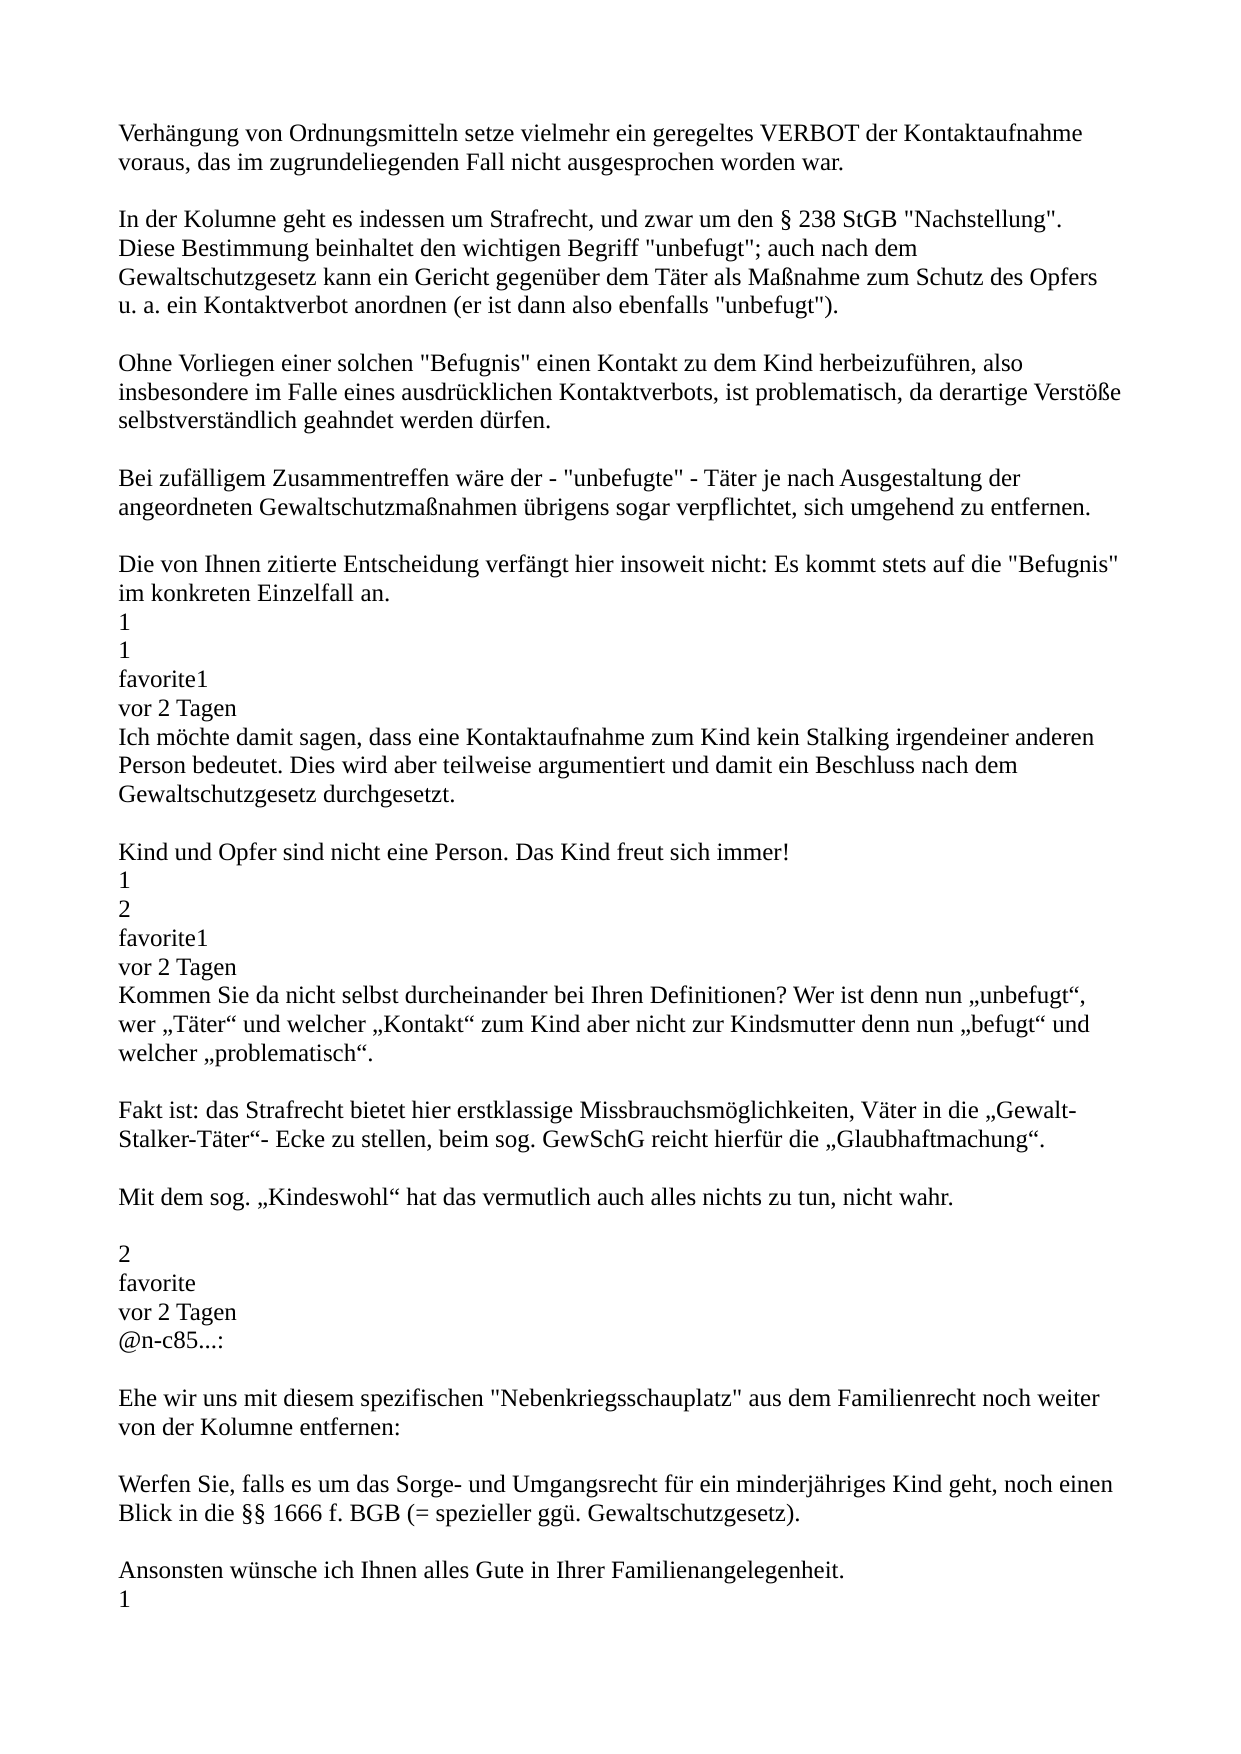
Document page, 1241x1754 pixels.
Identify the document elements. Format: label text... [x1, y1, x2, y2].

text favorite1 [118, 664, 1122, 693]
text Ansonsten wünsche ich Ihnen alles Gute in Ihrer Familienangelegenheit. [118, 1556, 1122, 1584]
text vor 2 Tagen [118, 952, 1122, 981]
text vor 2 Tagen [118, 1297, 1122, 1326]
text Werfen Sie, falls es um das Sorge- und Umgangsrecht für ein minderjähriges Kind geht, noch einen Blick in die §§ 1666 f. BGB (= spezieller ggü. Gewaltschutzgesetz). [118, 1469, 1122, 1527]
text Bei zufälligem Zusammentreffen wäre der - "unbefugte" - Täter je nach Ausgestaltung der angeordneten Gewaltschutzmaßnahmen übrigens sogar verpflichtet, sich umgehend zu entfernen. [118, 463, 1122, 521]
text favorite1 [118, 923, 1122, 952]
text Fakt ist: das Strafrecht bietet hier erstklassige Missbrauchsmöglichkeiten, Väter in die „Gewalt-Stalker-Täter“- Ecke zu stellen, beim sog. GewSchG reicht hierfür die „Glaubhaftmachung“. [118, 1096, 1122, 1153]
text 2 [118, 1239, 1122, 1268]
text Die von Ihnen zitierte Entscheidung verfängt hier insoweit nicht: Es kommt stets auf die "Befugnis" im konkreten Einzelfall an. [118, 549, 1122, 607]
text 1 [118, 866, 1122, 894]
text @n-c85...: [118, 1326, 1122, 1354]
text 2 [118, 894, 1122, 923]
text Ohne Vorliegen einer solchen "Befugnis" einen Kontakt zu dem Kind herbeizuführen, also insbesondere im Falle eines ausdrücklichen Kontaktverbots, ist problematisch, da derartige Verstöße selbstverständlich geahndet werden dürfen. [118, 348, 1122, 434]
text Kind und Opfer sind nicht eine Person. Das Kind freut sich immer! [118, 837, 1122, 866]
text vor 2 Tagen [118, 693, 1122, 722]
text 1 [118, 1584, 1122, 1613]
text In der Kolumne geht es indessen um Strafrecht, und zwar um den § 238 StGB "Nachstellung". Diese Bestimmung beinhaltet den wichtigen Begriff "unbefugt"; auch nach dem Gewaltschutzgesetz kann ein Gericht gegenüber dem Täter als Maßnahme zum Schutz des Opfers u. a. ein Kontaktverbot anordnen (er ist dann also ebenfalls "unbefugt"). [118, 204, 1122, 319]
text favorite [118, 1268, 1122, 1297]
text Ehe wir uns mit diesem spezifischen "Nebenkriegsschauplatz" aus dem Familienrecht noch weiter von der Kolumne entfernen: [118, 1383, 1122, 1441]
text 1 [118, 636, 1122, 664]
text 1 [118, 607, 1122, 636]
text Ich möchte damit sagen, dass eine Kontaktaufnahme zum Kind kein Stalking irgendeiner anderen Person bedeutet. Dies wird aber teilweise argumentiert und damit ein Beschluss nach dem Gewaltschutzgesetz durchgesetzt. [118, 722, 1122, 808]
text Verhängung von Ordnungsmitteln setze vielmehr ein geregeltes VERBOT der Kontaktaufnahme voraus, das im zugrundeliegenden Fall nicht ausgesprochen worden war. [118, 118, 1122, 176]
text Mit dem sog. „Kindeswohl“ hat das vermutlich auch alles nichts zu tun, nicht wahr. [118, 1182, 1122, 1211]
text Kommen Sie da nicht selbst durcheinander bei Ihren Definitionen? Wer ist denn nun „unbefugt“, wer „Täter“ und welcher „Kontakt“ zum Kind aber nicht zur Kindsmutter denn nun „befugt“ und welcher „problematisch“. [118, 981, 1122, 1067]
